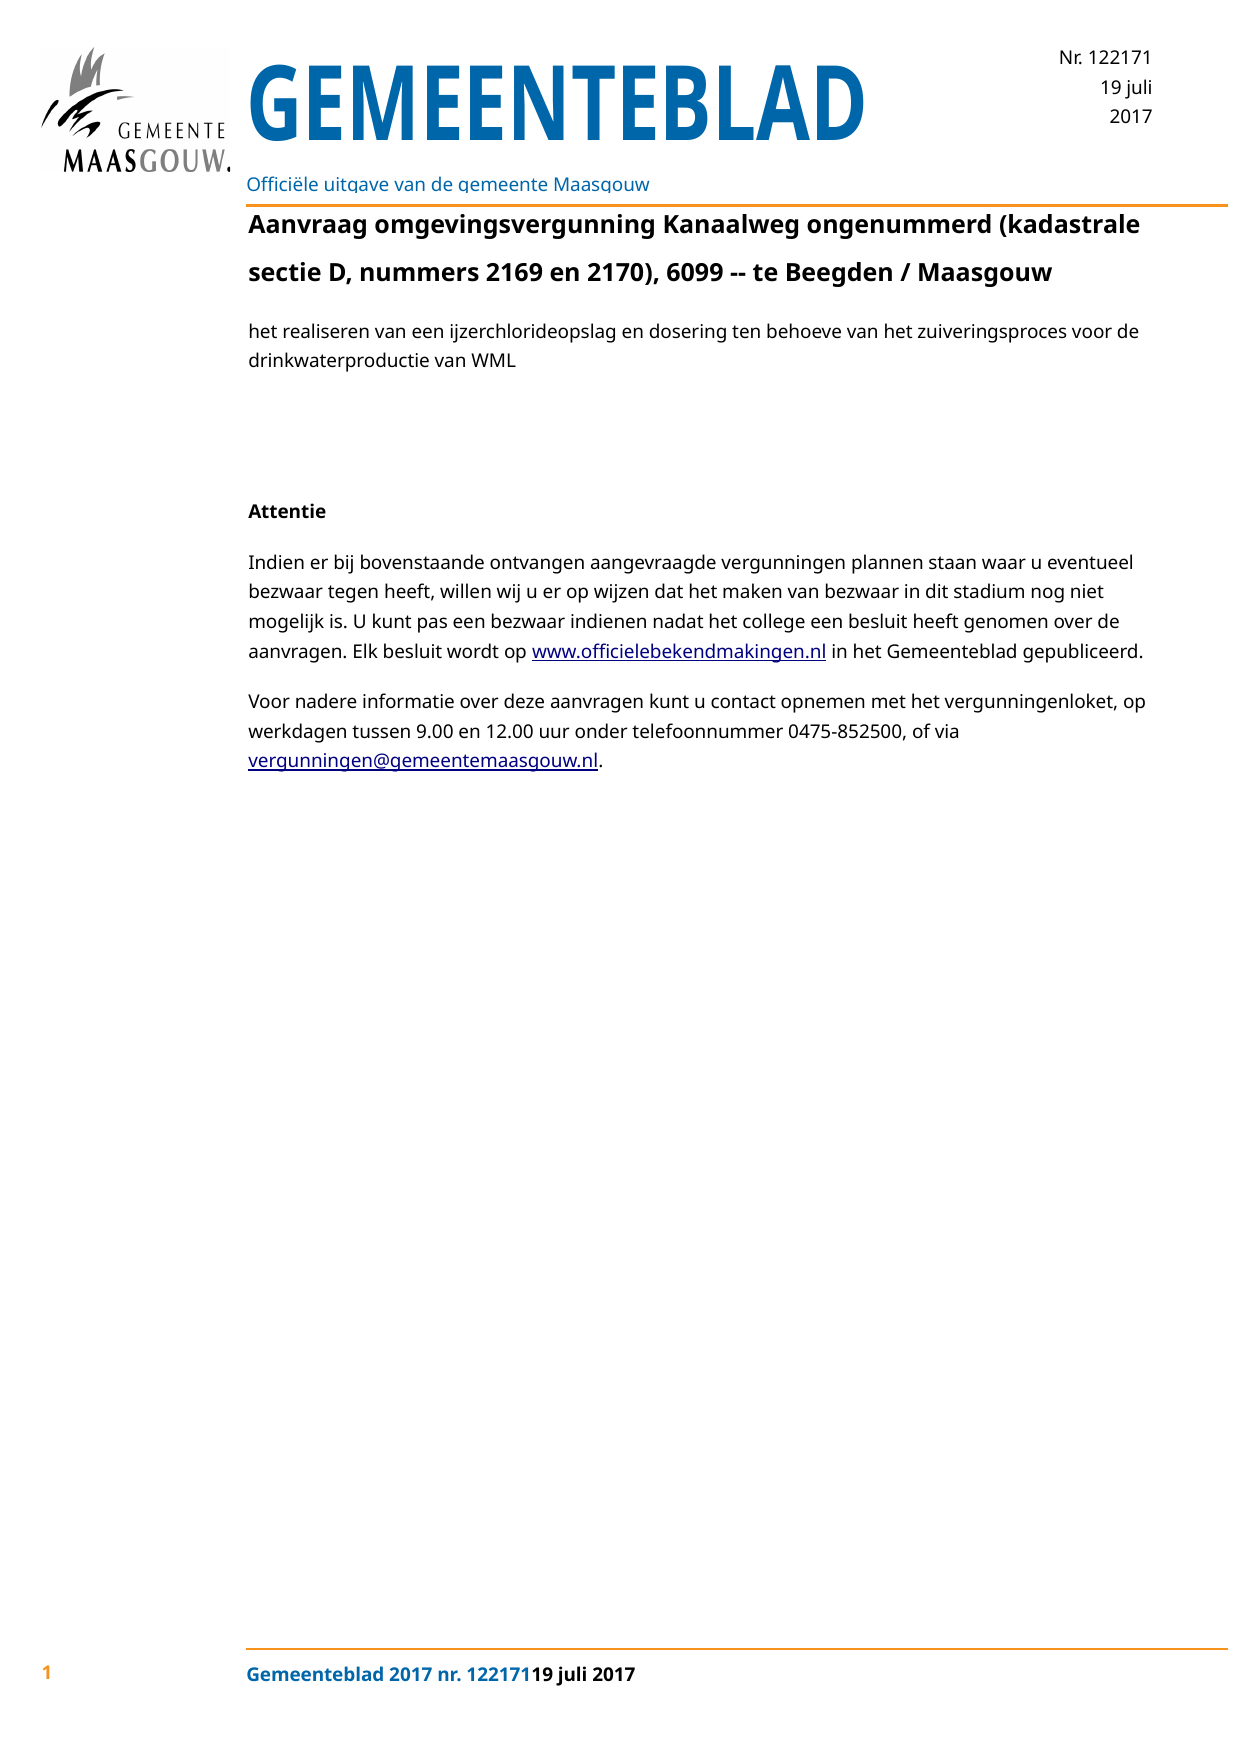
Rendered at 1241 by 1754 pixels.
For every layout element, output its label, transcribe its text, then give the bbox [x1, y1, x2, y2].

text Aanvraag omgevingsvergunning Kanaalweg ongenummerd (kadastrale sectie D, nummers 2169 en 2170), 6099 -- te Beegden / Maasgouw [248, 207, 1152, 288]
picture [41, 47, 231, 172]
text Voor nadere informatie over deze aanvragen kunt u contact opnemen met het vergunningenloket, op werkdagen tussen 9.00 en 12.00 uur onder telefoonnummer 0475-852500, of via vergunningen@gemeentemaasgouw.nl. [248, 688, 1152, 773]
text Attentie [248, 499, 1152, 524]
text het realiseren van een ijzerchlorideopslag en dosering ten behoeve van het zuiveringsproces voor de drinkwaterproductie van WML [248, 318, 1152, 373]
text Indien er bij bovenstaande ontvangen aangevraagde vergunningen plannen staan waar u eventueel bezwaar tegen heeft, willen wij u er op wijzen dat het maken van bezwaar in dit stadium nog niet mogelijk is. U kunt pas een bezwaar indienen nadat het college een besluit heeft genomen over de aanvragen. Elk besluit wordt op www.officielebekendmakingen.nl in het Gemeenteblad gepubliceerd. [248, 549, 1152, 664]
